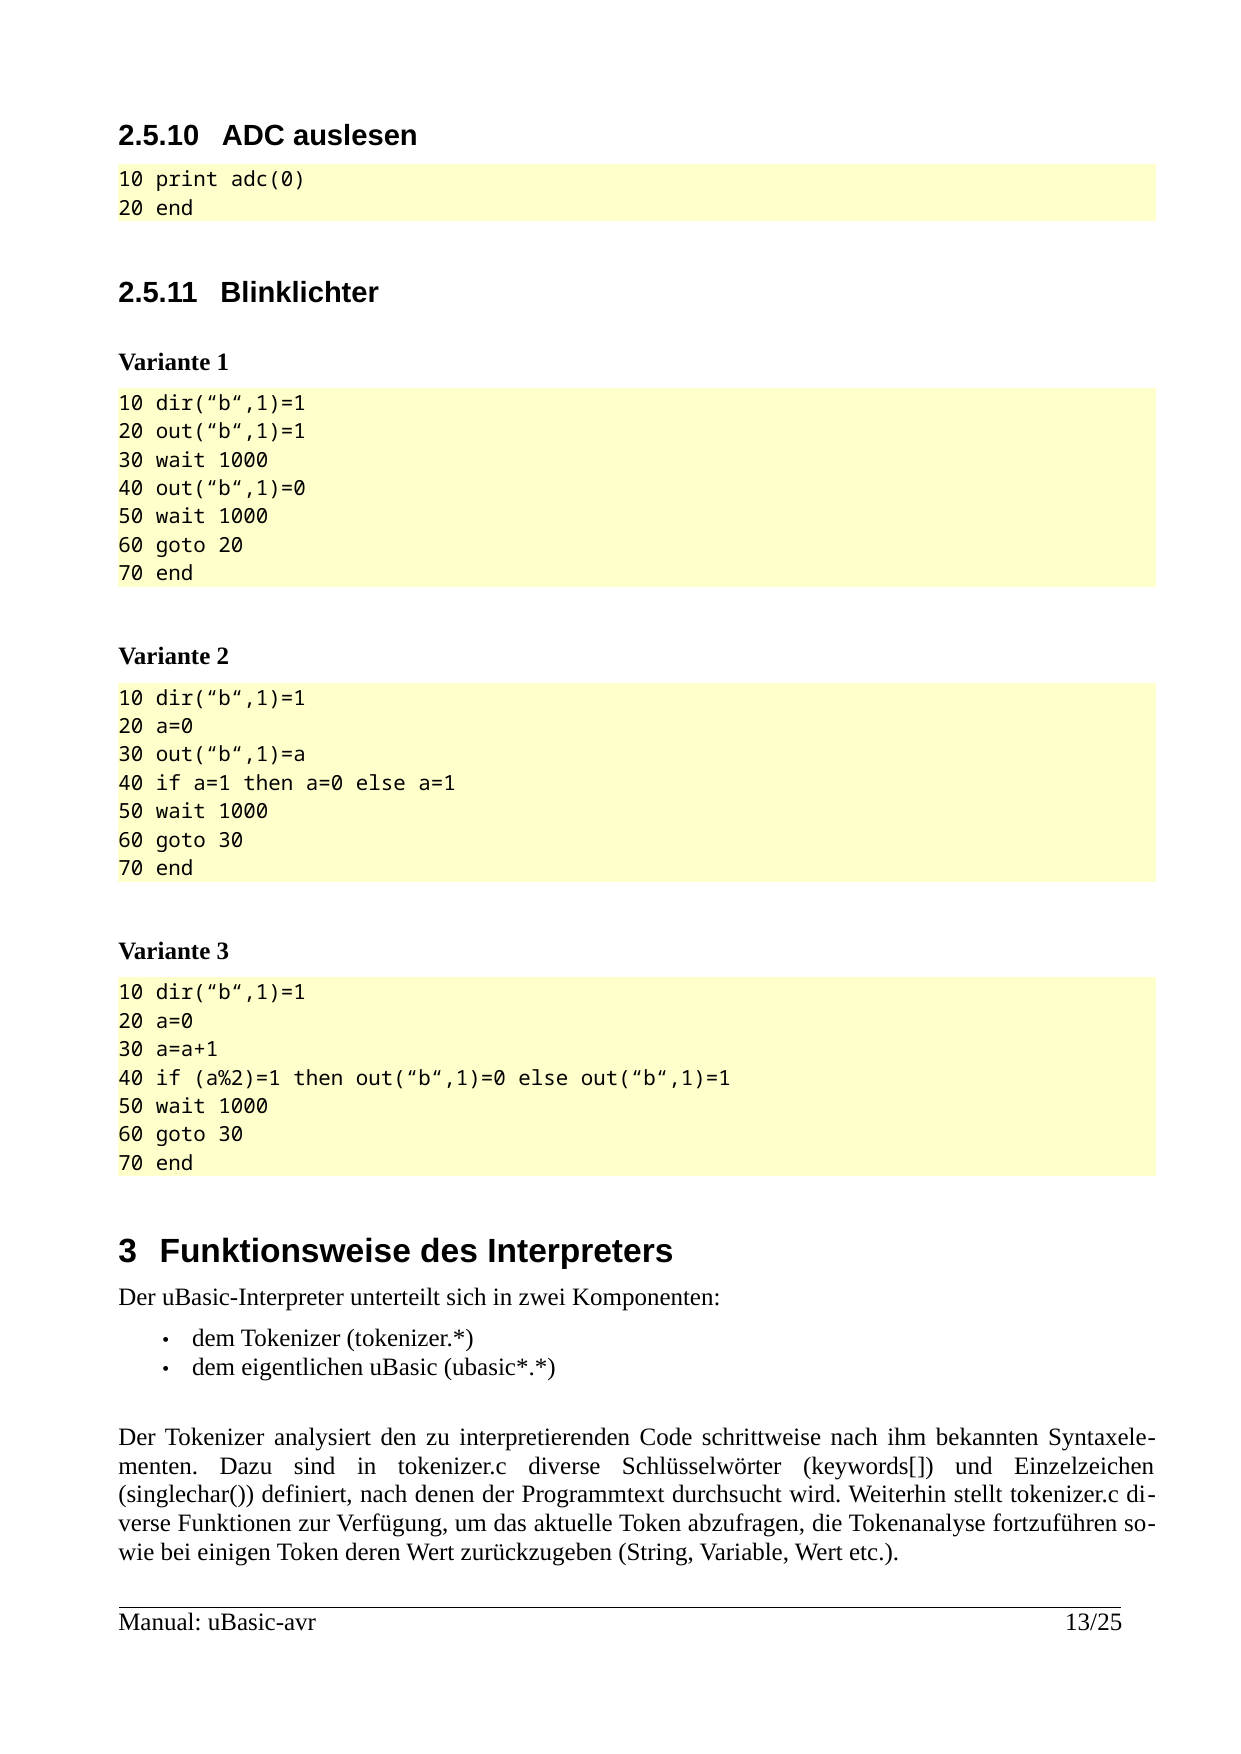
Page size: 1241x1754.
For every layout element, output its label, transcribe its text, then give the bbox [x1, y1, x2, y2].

text 50 wait 1000 [118, 796, 1156, 825]
text Der uBasic-Interpreter unterteilt sich in zwei Komponenten: [118, 1282, 1156, 1311]
text 50 wait 1000 [118, 1091, 1156, 1119]
subtitle Funktionsweise des Interpreters [118, 1231, 1156, 1269]
text 20 end [118, 193, 1156, 221]
text 60 goto 20 [118, 530, 1156, 558]
text 70 end [118, 853, 1156, 882]
subtitle Variante 3 [118, 936, 1156, 965]
text 10 dir(“b“,1)=1 [118, 977, 1156, 1006]
text 40 out(“b“,1)=0 [118, 473, 1156, 502]
text 60 goto 30 [118, 1119, 1156, 1148]
list dem eigentlichen uBasic (ubasic*.*) [162, 1352, 1156, 1381]
text 20 out(“b“,1)=1 [118, 416, 1156, 445]
text 20 a=0 [118, 1006, 1156, 1034]
subtitle Variante 1 [118, 347, 1156, 375]
subtitle Blinklichter [118, 276, 1156, 309]
subtitle ADC auslesen [118, 118, 1156, 152]
text 40 if (a%2)=1 then out(“b“,1)=0 else out(“b“,1)=1 [118, 1063, 1156, 1091]
text 30 wait 1000 [118, 445, 1156, 473]
text 20 a=0 [118, 711, 1156, 739]
text 70 end [118, 1148, 1156, 1176]
text 10 print adc(0) [118, 164, 1156, 193]
text 30 a=a+1 [118, 1034, 1156, 1063]
text 60 goto 30 [118, 825, 1156, 853]
text 70 end [118, 558, 1156, 587]
text 10 dir(“b“,1)=1 [118, 388, 1156, 416]
list dem Tokenizer (tokenizer.*) [162, 1323, 1156, 1352]
text 10 dir(“b“,1)=1 [118, 683, 1156, 711]
text 30 out(“b“,1)=a [118, 739, 1156, 768]
text 40 if a=1 then a=0 else a=1 [118, 768, 1156, 796]
subtitle Variante 2 [118, 641, 1156, 670]
text 50 wait 1000 [118, 502, 1156, 530]
text Der Tokenizer analysiert den zu interpretierenden Code schrittweise nach ihm bekannten Syntaxele­menten. Dazu sind in tokenizer.c diverse Schlüsselwörter (keywords[]) und Einzelzeichen (singlechar()) definiert, nach denen der Programmtext durchsucht wird. Weiterhin stellt tokenizer.c di­verse Funktionen zur Verfügung, um das aktuelle Token abzufragen, die Tokenanalyse fortzuführen so­wie bei einigen Token deren Wert zurückzugeben (String, Variable, Wert etc.). [118, 1393, 1156, 1566]
